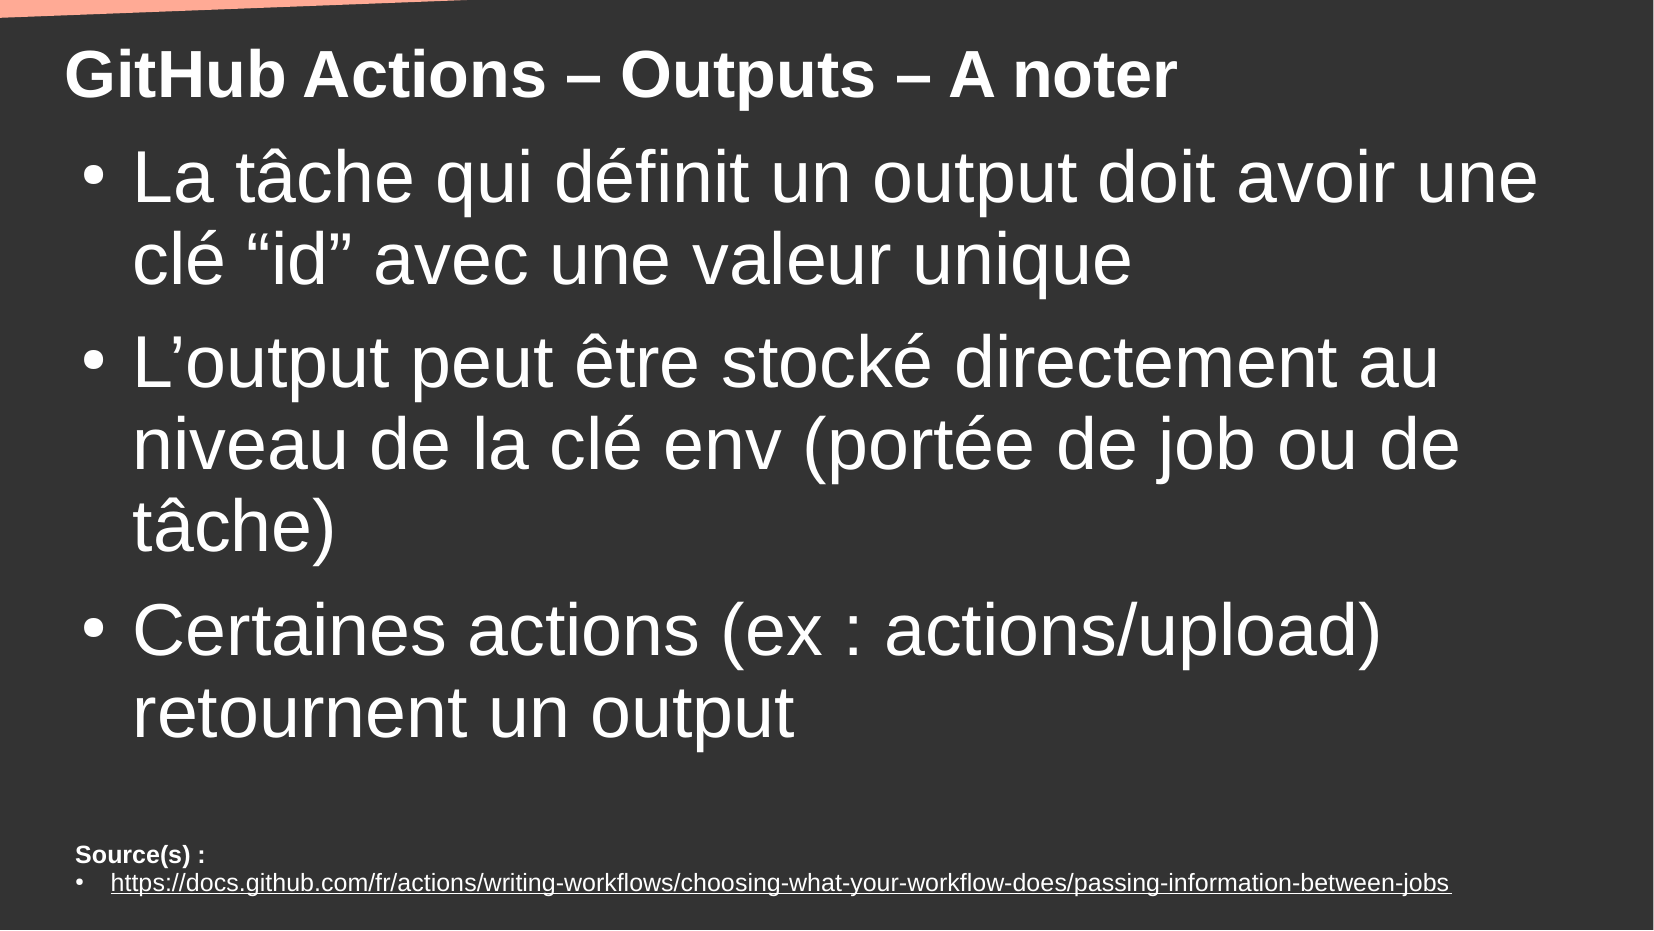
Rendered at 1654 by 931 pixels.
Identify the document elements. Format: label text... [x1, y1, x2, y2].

list La tâche qui définit un output doit avoir une clé “id” avec une valeur unique L’output peut être stocké directement au niveau de la clé env (portée de job ou de tâche) Certaines actions (ex : actions/upload) retournent un output [63, 135, 1630, 756]
title GitHub Actions – Outputs – A noter [64, 37, 1577, 119]
text_box Source(s) : https://docs.github.com/fr/actions/writing-workflows/choosing-what-your-workflow-does/passing-information-between-jobs [60, 795, 1595, 905]
text_box [0, 0, 467, 18]
